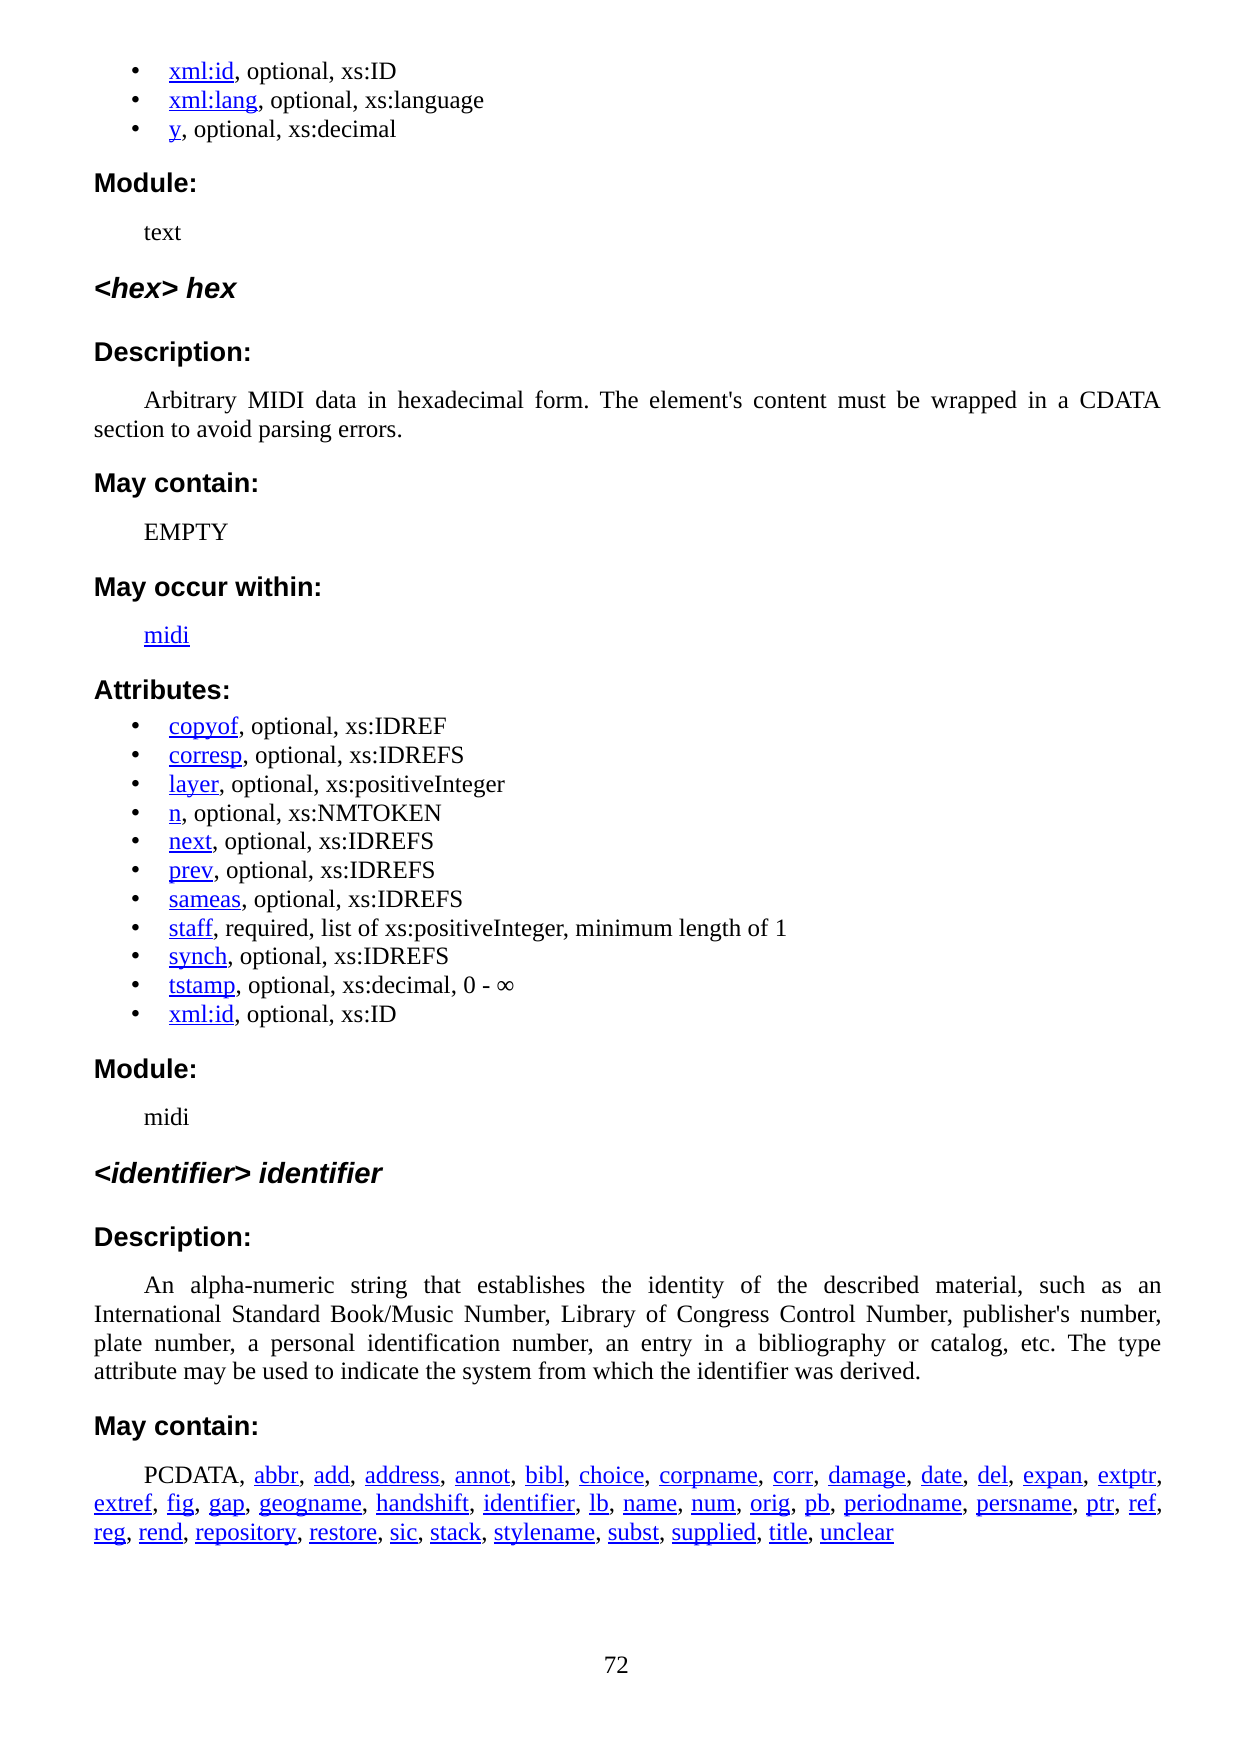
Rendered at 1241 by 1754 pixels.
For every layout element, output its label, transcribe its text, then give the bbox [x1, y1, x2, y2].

text text [94, 217, 1162, 246]
subtitle <identifier> identifier [94, 1156, 1162, 1189]
list xml:lang, optional, xs:language [131, 85, 1162, 114]
text An alpha-numeric string that establishes the identity of the described material, such as an International Standard Book/Music Number, Library of Congress Control Number, publisher's number, plate number, a personal identification number, an entry in a bibliography or catalog, etc. The type attribute may be used to indicate the system from which the identifier was derived. [94, 1270, 1162, 1385]
list copyof, optional, xs:IDREF [131, 711, 1162, 740]
list y, optional, xs:decimal [131, 114, 1162, 142]
subtitle May contain: [94, 1410, 1162, 1441]
subtitle Attributes: [94, 674, 1162, 705]
subtitle Description: [94, 1221, 1162, 1252]
list prev, optional, xs:IDREFS [131, 855, 1162, 884]
subtitle May occur within: [94, 571, 1162, 602]
list corresp, optional, xs:IDREFS [131, 740, 1162, 769]
list xml:id, optional, xs:ID [131, 56, 1162, 85]
text Arbitrary MIDI data in hexadecimal form. The element's content must be wrapped in a CDATA section to avoid parsing errors. [94, 385, 1162, 442]
list next, optional, xs:IDREFS [131, 826, 1162, 855]
list n, optional, xs:NMTOKEN [131, 798, 1162, 826]
subtitle Module: [94, 1053, 1162, 1084]
list synch, optional, xs:IDREFS [131, 941, 1162, 970]
list layer, optional, xs:positiveInteger [131, 769, 1162, 798]
list xml:id, optional, xs:ID [131, 999, 1162, 1028]
list sameas, optional, xs:IDREFS [131, 884, 1162, 913]
subtitle Module: [94, 167, 1162, 199]
text EMPTY [94, 517, 1162, 546]
subtitle May contain: [94, 467, 1162, 499]
list tstamp, optional, xs:decimal, 0 - ∞ [131, 970, 1162, 999]
subtitle <hex> hex [94, 271, 1162, 304]
subtitle Description: [94, 336, 1162, 367]
text midi [94, 620, 1162, 649]
list staff, required, list of xs:positiveInteger, minimum length of 1 [131, 913, 1162, 941]
text PCDATA, abbr, add, address, annot, bibl, choice, corpname, corr, damage, date, del, expan, extptr, extref, fig, gap, geogname, handshift, identifier, lb, name, num, orig, pb, periodname, persname, ptr, ref, reg, rend, repository, restore, sic, stack, stylename, subst, supplied, title, unclear [94, 1460, 1162, 1546]
text midi [94, 1102, 1162, 1131]
